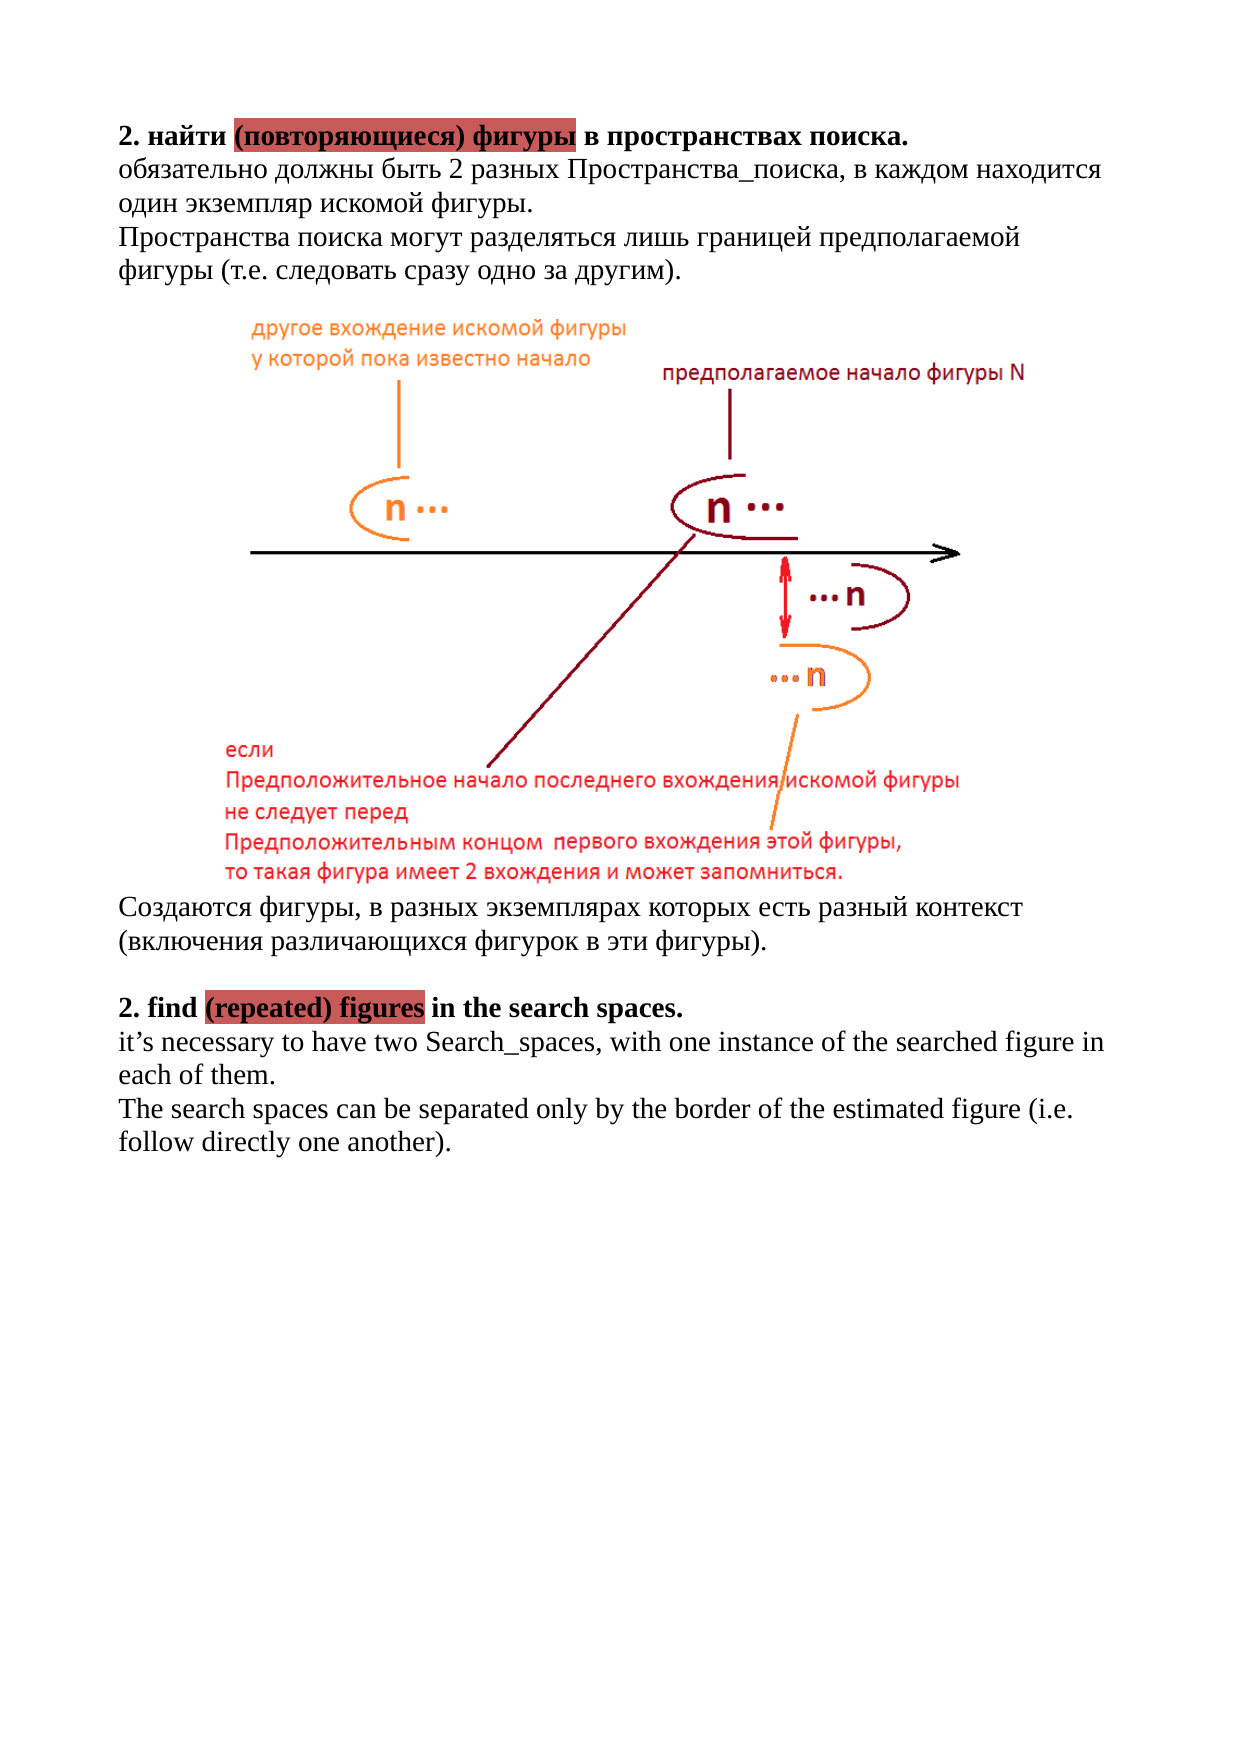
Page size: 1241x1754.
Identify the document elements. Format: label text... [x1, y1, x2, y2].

text Создаются фигуры, в разных экземплярах которых есть разный контекст [118, 890, 1122, 923]
picture [209, 319, 1031, 890]
text 2. найти (повторяющиеся) фигуры в пространствах поиска. [118, 118, 1122, 152]
text The search spaces can be separated only by the border of the estimated figure (i.e. follow directly one another). [118, 1091, 1122, 1158]
text (включения различающихся фигурок в эти фигуры). [118, 923, 1122, 957]
text 2. find (repeated) figures in the search spaces. [118, 990, 1122, 1024]
text Пространства поиска могут разделяться лишь границей предполагаемой фигуры (т.е. следовать сразу одно за другим). [118, 219, 1122, 286]
text обязательно должны быть 2 разных Пространства_поиска, в каждом находится один экземпляр искомой фигуры. [118, 152, 1122, 219]
text it’s necessary to have two Search_spaces, with one instance of the searched figure in each of them. [118, 1024, 1122, 1091]
